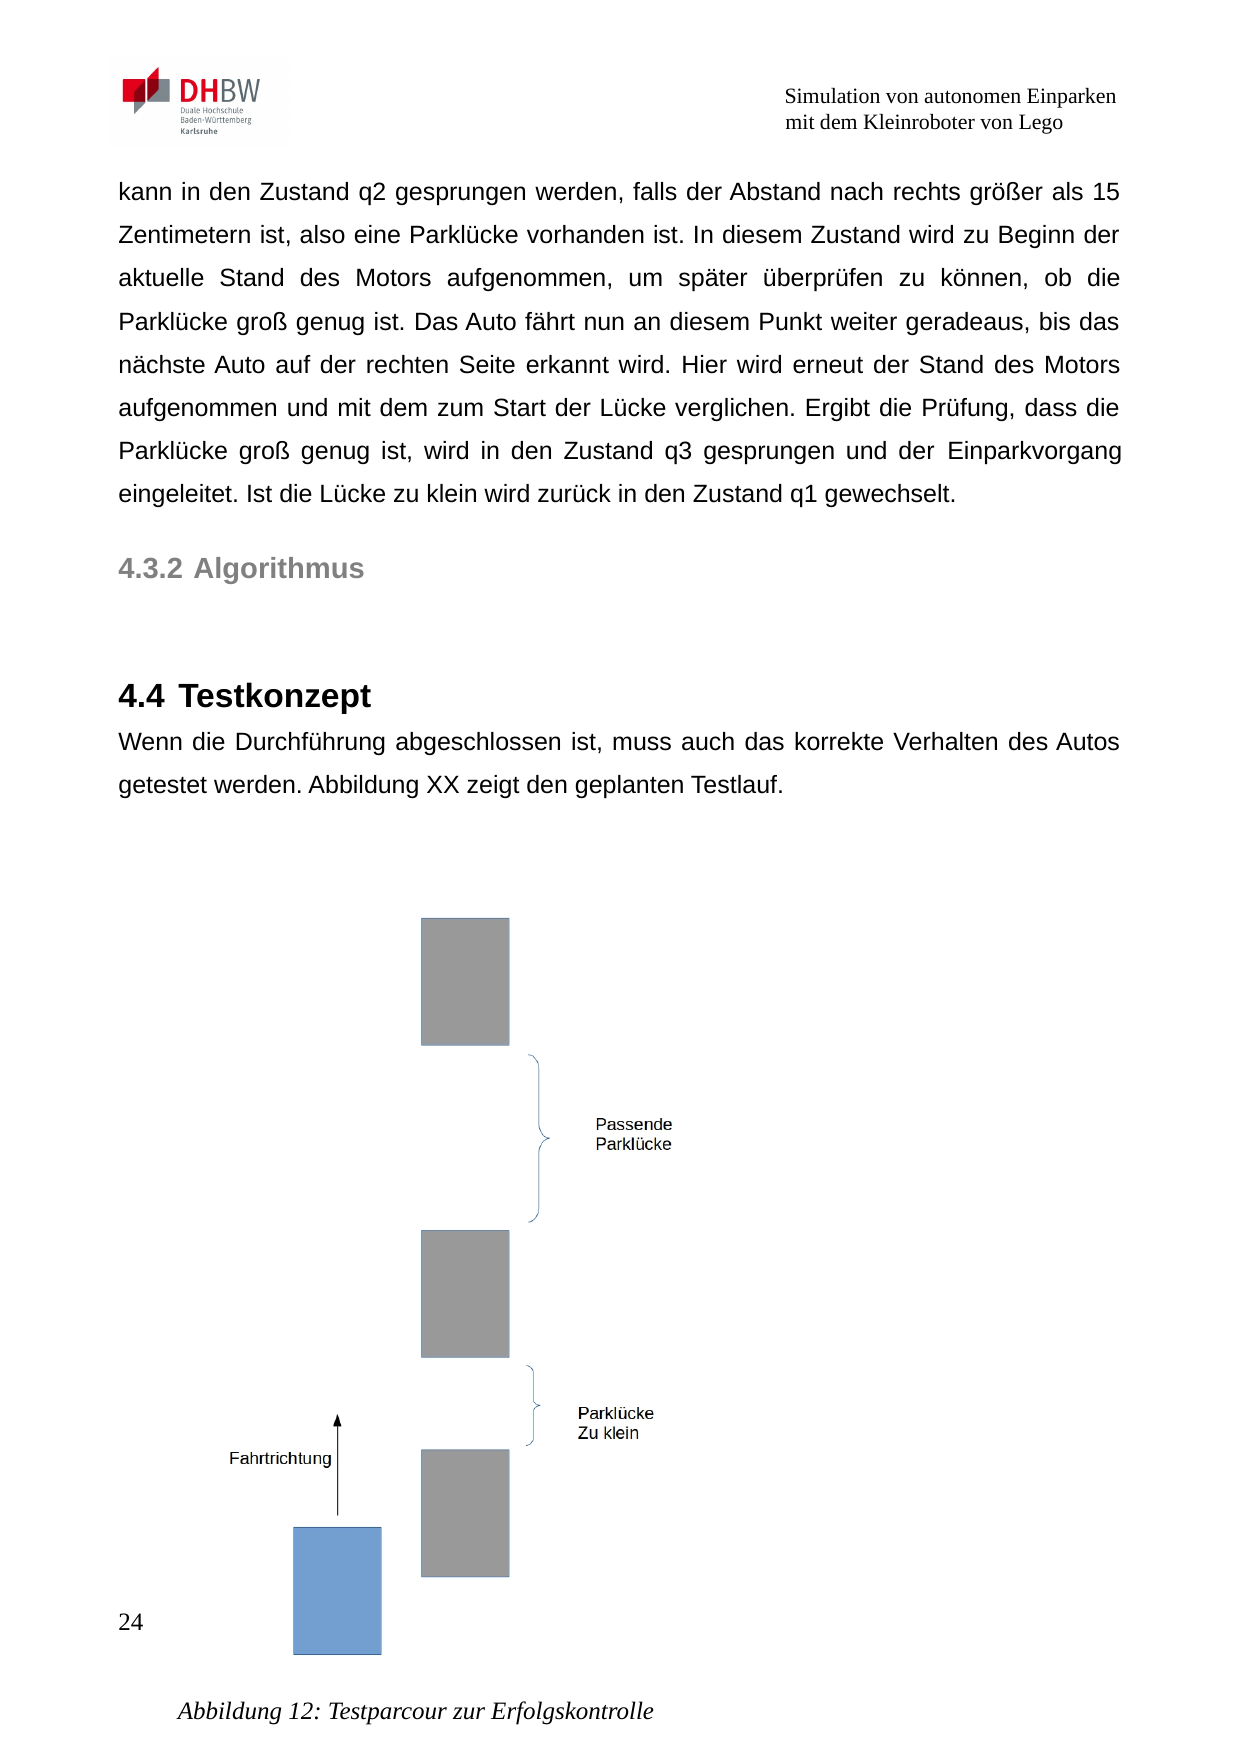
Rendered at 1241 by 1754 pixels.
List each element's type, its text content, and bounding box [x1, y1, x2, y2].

subtitle Testkonzept [118, 676, 1122, 714]
subtitle Algorithmus [118, 551, 1122, 585]
picture [177, 881, 754, 1696]
text Abbildung 12: Testparcour zur Erfolgskontrolle [178, 1696, 753, 1725]
picture [108, 54, 291, 148]
text kann in den Zustand q2 gesprungen werden, falls der Abstand nach rechts größer als 15 Zentimetern ist, also eine Parklücke vorhanden ist. In diesem Zustand wird zu Beginn der aktuelle Stand des Motors aufgenommen, um später überprüfen zu können, ob die Parklücke groß genug ist. Das Auto fährt nun an diesem Punkt weiter geradeaus, bis das nächste Auto auf der rechten Seite erkannt wird. Hier wird erneut der Stand des Motors aufgenommen und mit dem zum Start der Lücke verglichen. Ergibt die Prüfung, dass die Parklücke groß genug ist, wird in den Zustand q3 gesprungen und der Einparkvorgang eingeleitet. Ist die Lücke zu klein wird zurück in den Zustand q1 gewechselt. [118, 177, 1122, 508]
text Wenn die Durchführung abgeschlossen ist, muss auch das korrekte Verhalten des Autos getestet werden. Abbildung XX zeigt den geplanten Testlauf. [118, 727, 1122, 799]
